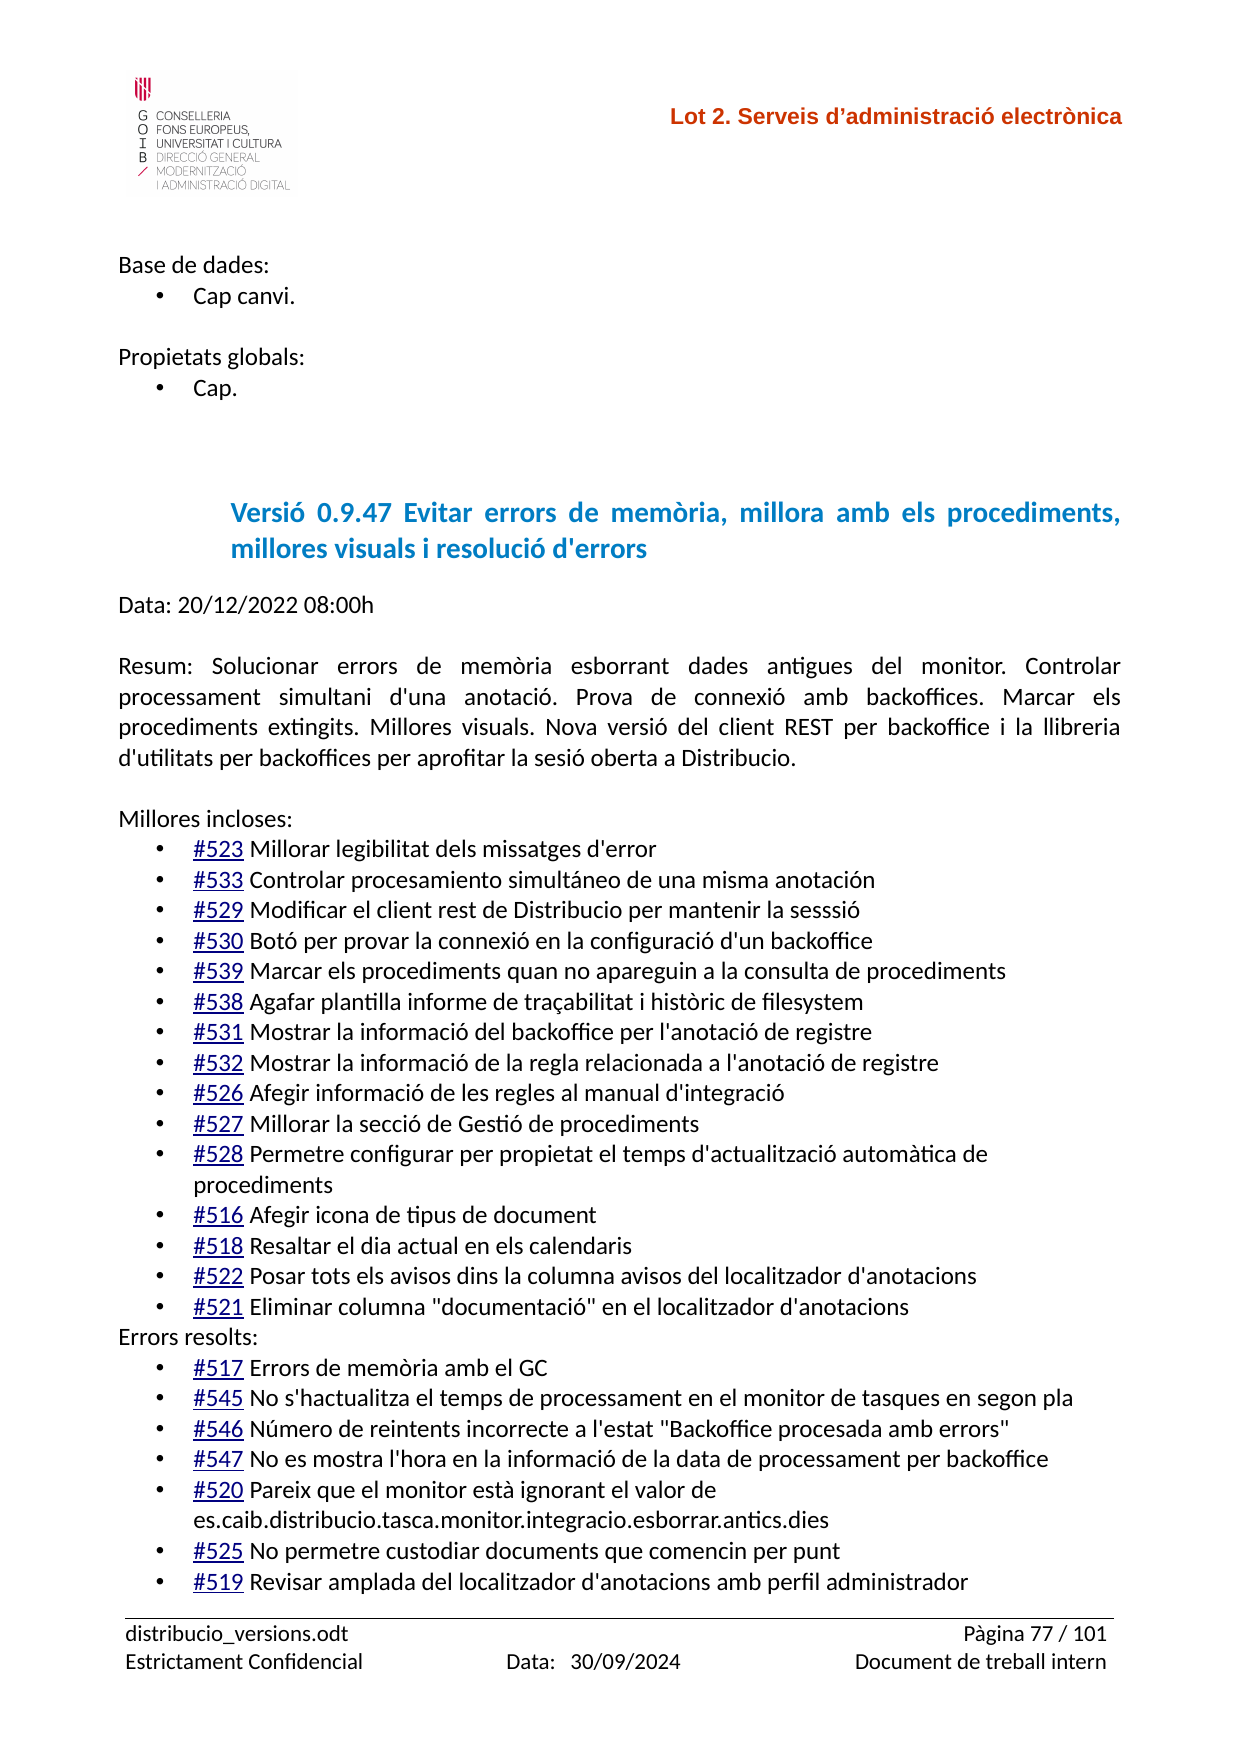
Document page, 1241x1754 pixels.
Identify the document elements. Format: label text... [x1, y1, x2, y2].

text Propietats globals: [118, 341, 1122, 372]
list #531 Mostrar la informació del backoffice per l'anotació de registre [156, 1016, 1122, 1047]
list #528 Permetre configurar per propietat el temps d'actualització automàtica de procediments [156, 1138, 1122, 1199]
list #522 Posar tots els avisos dins la columna avisos del localitzador d'anotacions [156, 1261, 1122, 1291]
list #533 Controlar procesamiento simultáneo de una misma anotación [156, 864, 1122, 894]
text Millores incloses: [118, 803, 1122, 833]
list #532 Mostrar la informació de la regla relacionada a l'anotació de registre [156, 1047, 1122, 1077]
list #517 Errors de memòria amb el GC [156, 1352, 1122, 1383]
list #526 Afegir informació de les regles al manual d'integració [156, 1077, 1122, 1108]
list #516 Afegir icona de tipus de document [156, 1199, 1122, 1230]
picture [126, 70, 299, 197]
list #546 Número de reintents incorrecte a l'estat "Backoffice procesada amb errors" [156, 1413, 1122, 1444]
list #527 Millorar la secció de Gestió de procediments [156, 1108, 1122, 1138]
list #547 No es mostra l'hora en la informació de la data de processament per backoffice [156, 1444, 1122, 1474]
subtitle Versió 0.9.47 Evitar errors de memòria, millora amb els procediments, millores visuals i resolució d'errors [153, 494, 1122, 565]
list #519 Revisar amplada del localitzador d'anotacions amb perfil administrador [156, 1566, 1122, 1596]
list #530 Botó per provar la connexió en la configuració d'un backoffice [156, 925, 1122, 955]
text Errors resolts: [118, 1322, 1122, 1352]
list #520 Pareix que el monitor està ignorant el valor de es.caib.distribucio.tasca.monitor.integracio.esborrar.antics.dies [156, 1474, 1122, 1535]
list Cap canvi. [156, 280, 1122, 311]
list #529 Modificar el client rest de Distribucio per mantenir la sesssió [156, 894, 1122, 925]
text Base de dades: [118, 250, 1122, 280]
text Resum: Solucionar errors de memòria esborrant dades antigues del monitor. Controlar processament simultani d'una anotació. Prova de connexió amb backoffices. Marcar els procediments extingits. Millores visuals. Nova versió del client REST per backoffice i la llibreria d'utilitats per backoffices per aprofitar la sesió oberta a Distribucio. [118, 650, 1122, 772]
list #525 No permetre custodiar documents que comencin per punt [156, 1535, 1122, 1566]
text Data: 20/12/2022 08:00h [118, 589, 1122, 619]
list #545 No s'hactualitza el temps de processament en el monitor de tasques en segon pla [156, 1383, 1122, 1413]
list Cap. [156, 372, 1122, 402]
list #518 Resaltar el dia actual en els calendaris [156, 1230, 1122, 1261]
list #523 Millorar legibilitat dels missatges d'error [156, 833, 1122, 864]
list #539 Marcar els procediments quan no apareguin a la consulta de procediments [156, 955, 1122, 986]
list #521 Eliminar columna "documentació" en el localitzador d'anotacions [156, 1291, 1122, 1322]
list #538 Agafar plantilla informe de traçabilitat i històric de filesystem [156, 986, 1122, 1016]
